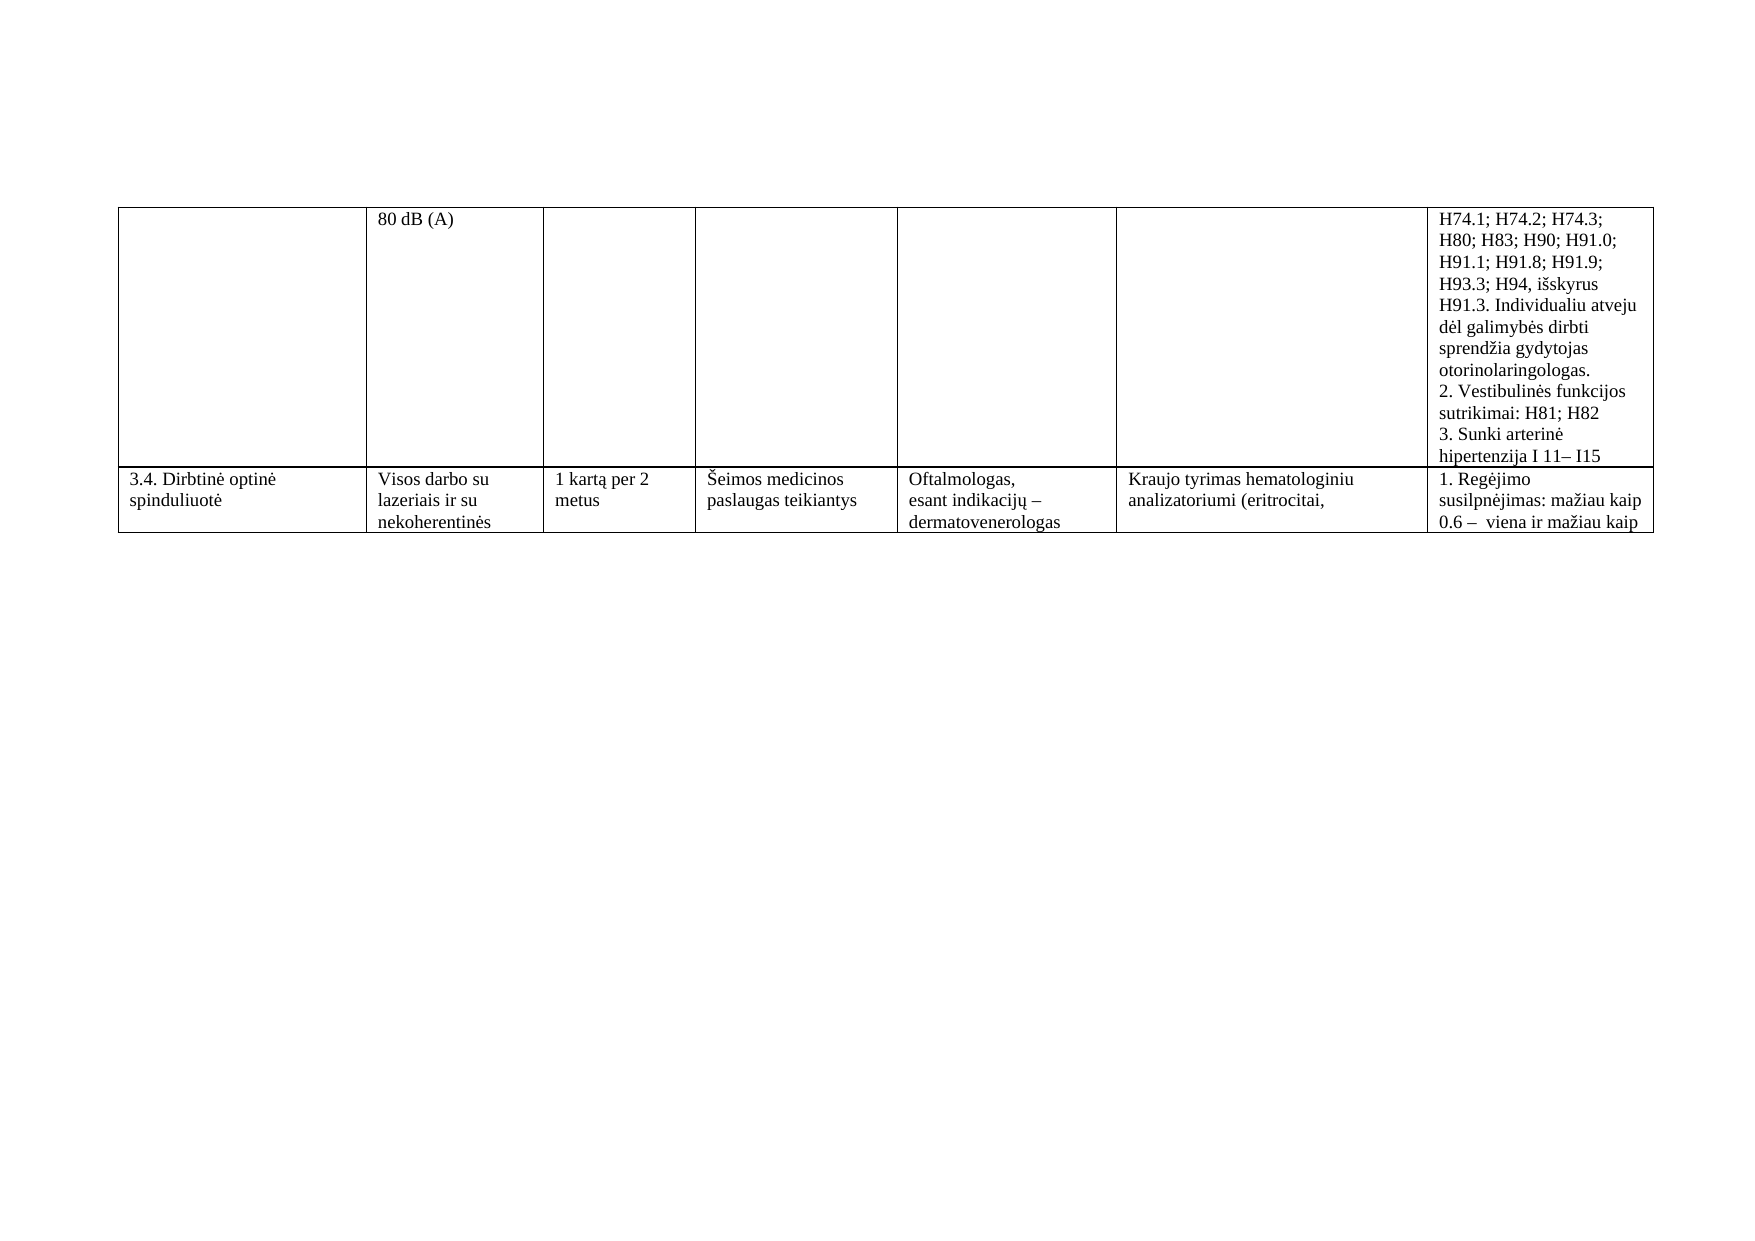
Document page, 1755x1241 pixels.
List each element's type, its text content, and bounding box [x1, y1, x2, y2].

table_cell Kraujo tyrimas hematologiniu analizatoriumi (eritrocitai, [1117, 468, 1427, 532]
table_cell 1 kartą per 2 metus [544, 468, 695, 532]
table_cell [119, 208, 366, 466]
table_cell [696, 208, 897, 466]
table_cell 1. Regėjimo susilpnėjimas: mažiau kaip 0.6 – viena ir mažiau kaip [1428, 468, 1653, 532]
table_cell H74.1; H74.2; H74.3; H80; H83; H90; H91.0; H91.1; H91.8; H91.9; H93.3; H94, išskyrus H91.3. Individualiu atveju dėl galimybės dirbti sprendžia gydytojas otorinolaringologas. 2. Vestibulinės funkcijos sutrikimai: H81; H82 3. Sunki arterinė hipertenzija I 11– I15 [1428, 208, 1653, 466]
table_cell [898, 208, 1116, 466]
table_cell 3.4. Dirbtinė optinė spinduliuotė [119, 468, 366, 532]
table_cell 80 dB (A) [367, 208, 543, 466]
table_cell Šeimos medicinos paslaugas teikiantys [696, 468, 897, 532]
table_cell Visos darbo su lazeriais ir su nekoherentinės [367, 468, 543, 532]
table_cell Oftalmologas, esant indikacijų – dermatovenerologas [898, 468, 1116, 532]
table_cell [1117, 208, 1427, 466]
table_cell [544, 208, 695, 466]
